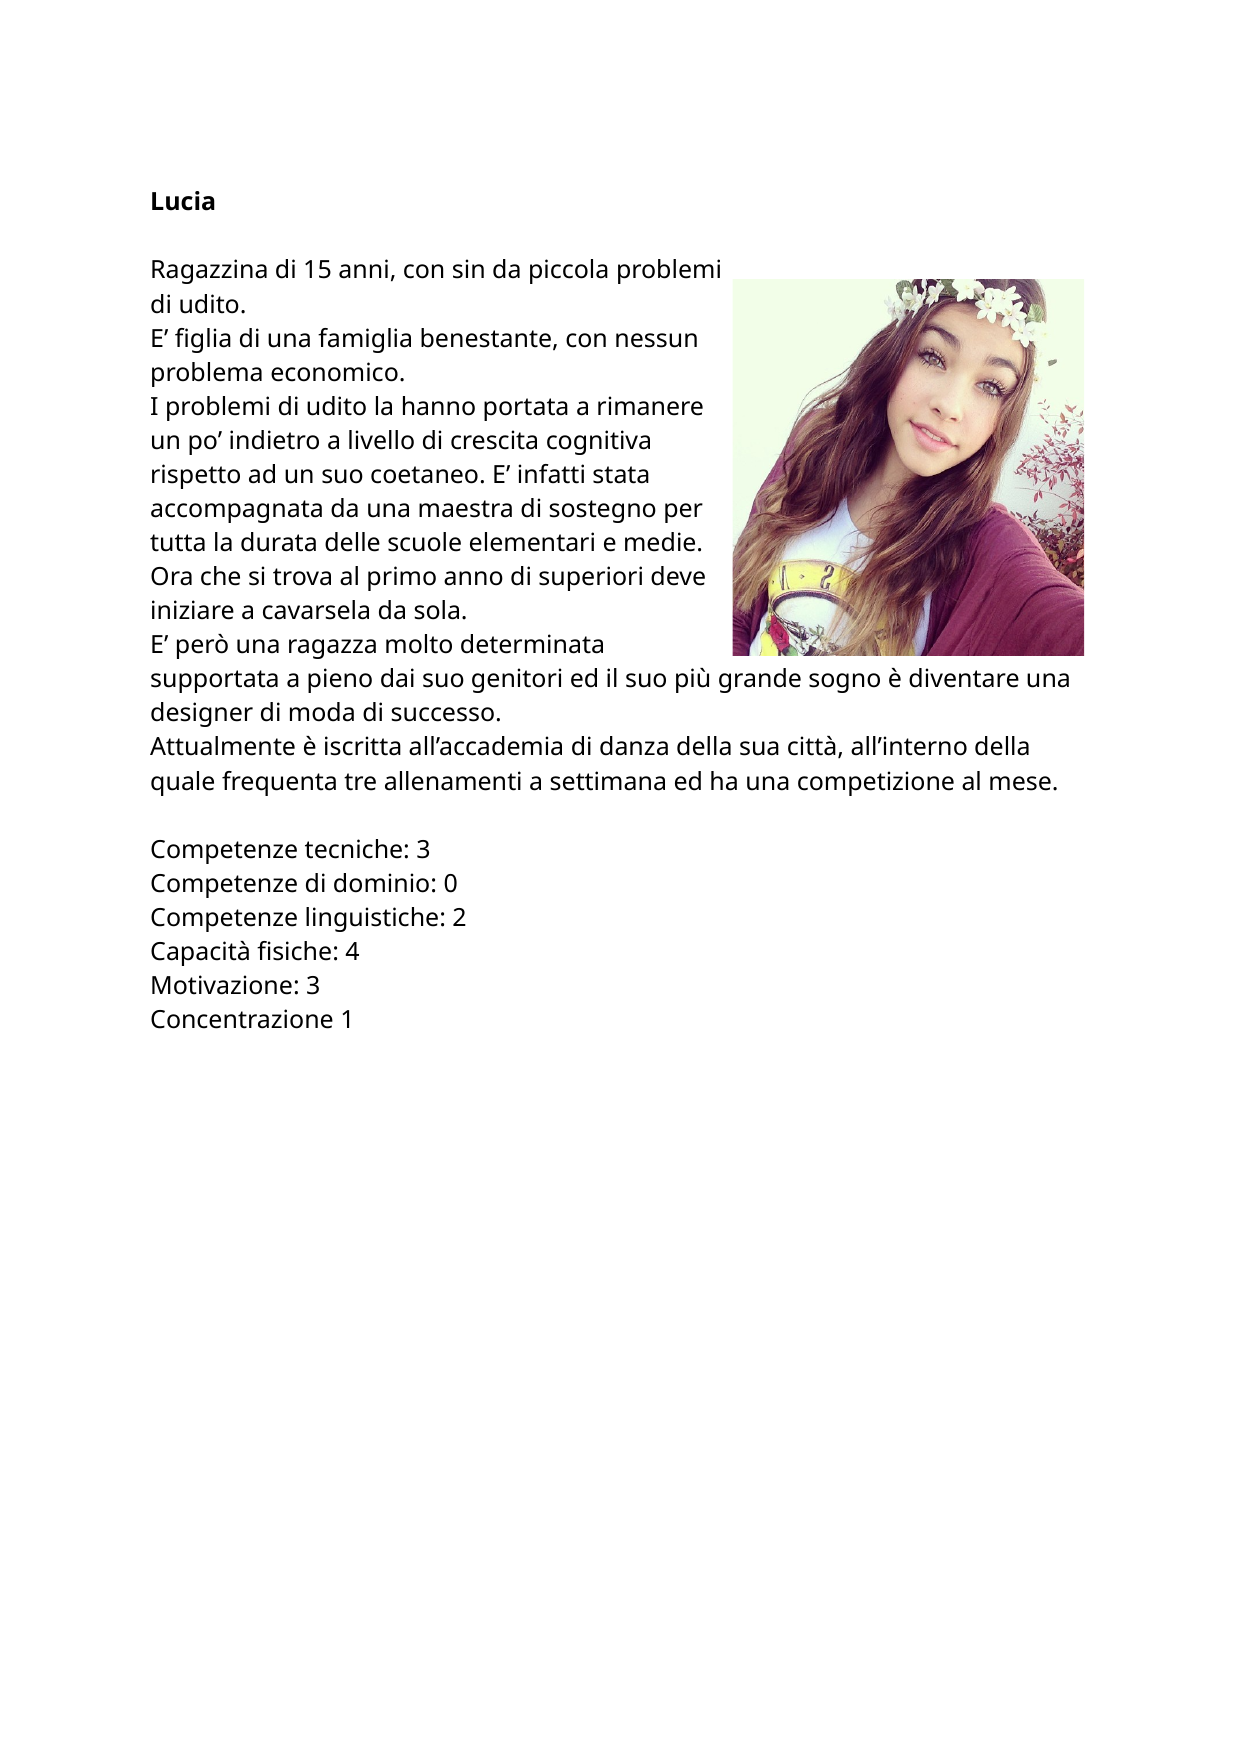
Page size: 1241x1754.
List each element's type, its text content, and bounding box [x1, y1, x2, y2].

text E’ però una ragazza molto determinata supportata a pieno dai suo genitori ed il suo più grande sogno è diventare una designer di moda di successo. [150, 627, 1090, 729]
picture [732, 279, 1085, 656]
text Concentrazione 1 [150, 1002, 1090, 1036]
text Ragazzina di 15 anni, con sin da piccola problemi di udito. [150, 252, 1090, 320]
text E’ figlia di una famiglia benestante, con nessun problema economico. [150, 320, 732, 388]
text Competenze di dominio: 0 [150, 865, 1090, 899]
text I problemi di udito la hanno portata a rimanere un po’ indietro a livello di crescita cognitiva rispetto ad un suo coetaneo. E’ infatti stata accompagnata da una maestra di sostegno per tutta la durata delle scuole elementari e medie. Ora che si trova al primo anno di superiori deve iniziare a cavarsela da sola. [150, 388, 732, 627]
text Competenze linguistiche: 2 [150, 899, 1090, 933]
text Attualmente è iscritta all’accademia di danza della sua città, all’interno della quale frequenta tre allenamenti a settimana ed ha una competizione al mese. [150, 729, 1090, 797]
text Competenze tecniche: 3 [150, 831, 1090, 865]
text Capacità fisiche: 4 [150, 933, 1090, 967]
text Lucia [150, 184, 1090, 218]
text Motivazione: 3 [150, 967, 1090, 1002]
